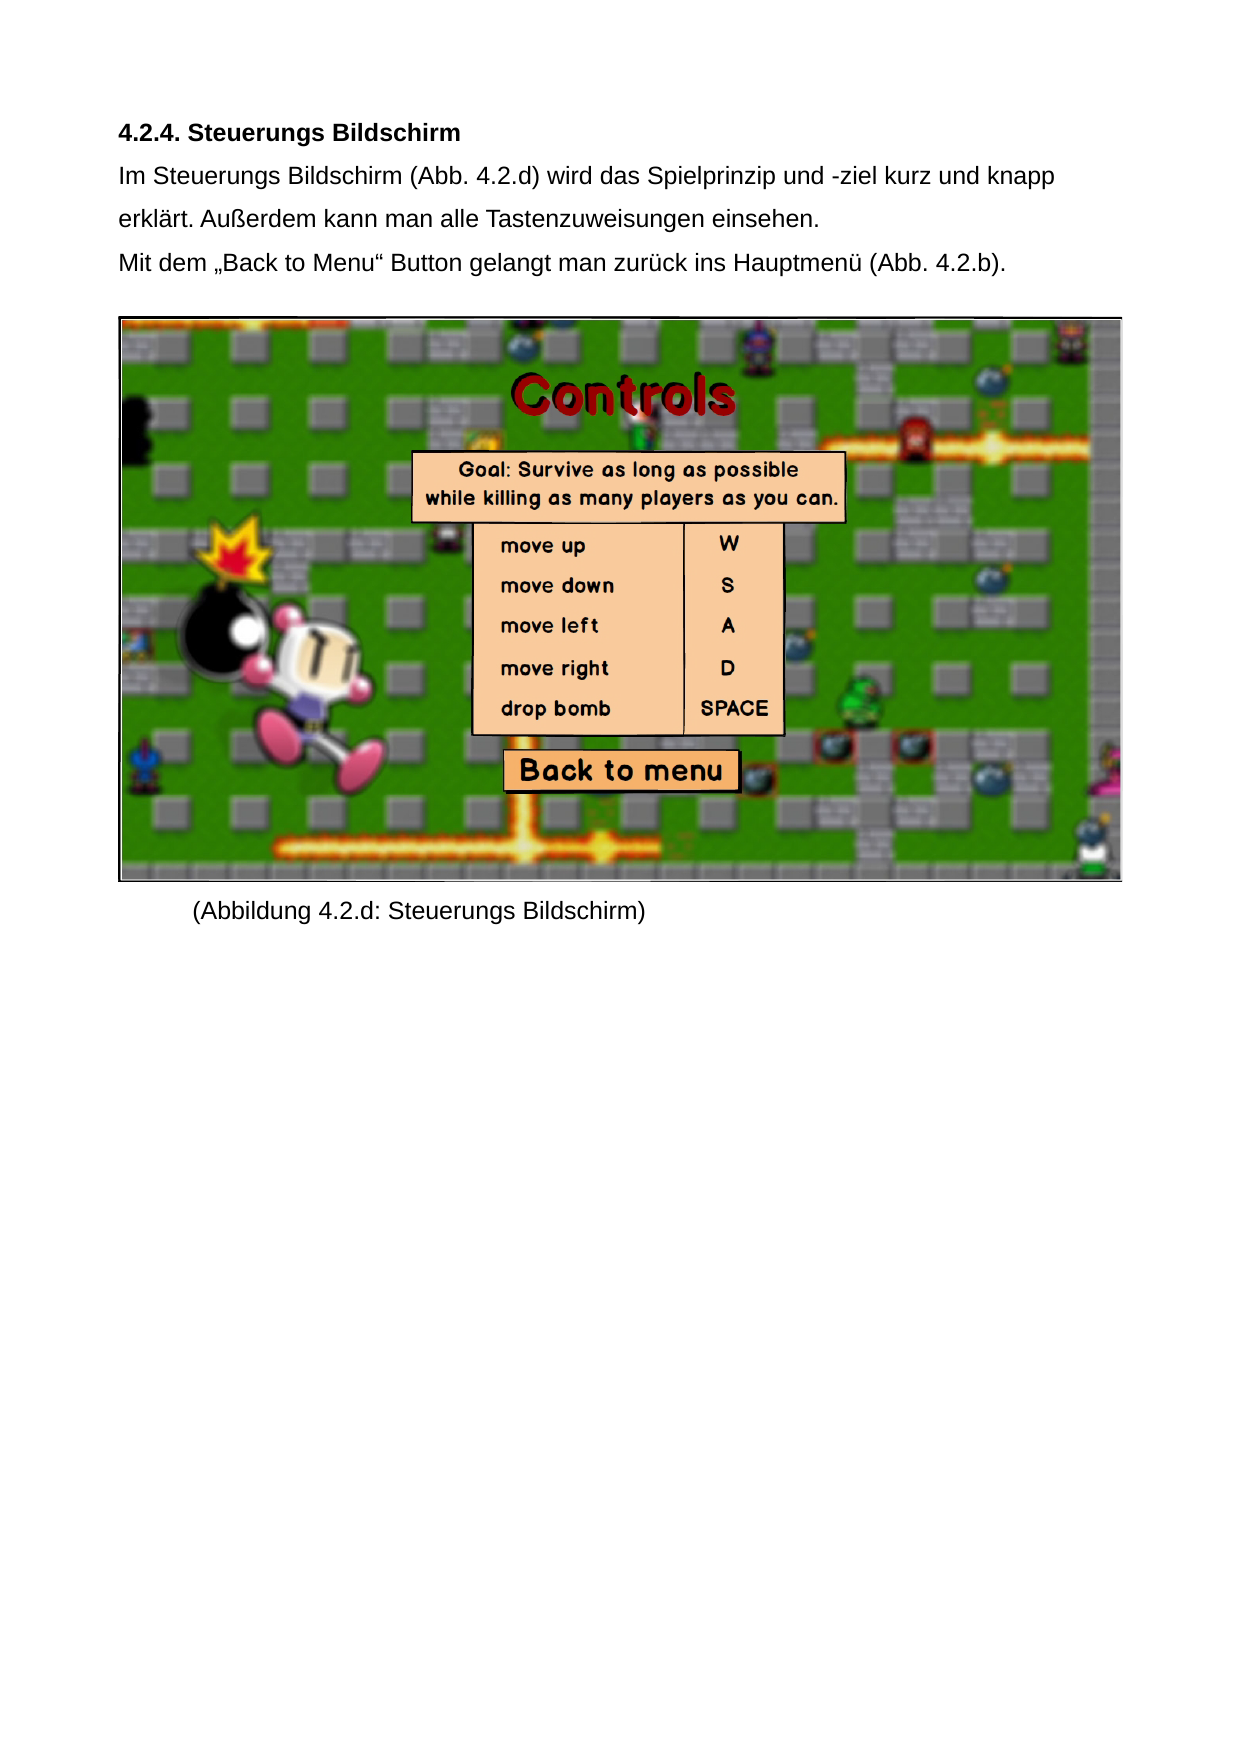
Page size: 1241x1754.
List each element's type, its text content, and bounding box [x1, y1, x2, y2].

text Mit dem „Back to Menu“ Button gelangt man zurück ins Hauptmenü (Abb. 4.2.b). [118, 247, 1122, 276]
text 4.2.4. Steuerungs Bildschirm [118, 118, 1122, 147]
text (Abbildung 4.2.d: Steuerungs Bildschirm) [118, 882, 1122, 924]
text Im Steuerungs Bildschirm (Abb. 4.2.d) wird das Spielprinzip und -ziel kurz und knapp erklärt. Außerdem kann man alle Tastenzuweisungen einsehen. [118, 161, 1122, 233]
text [118, 291, 1122, 316]
